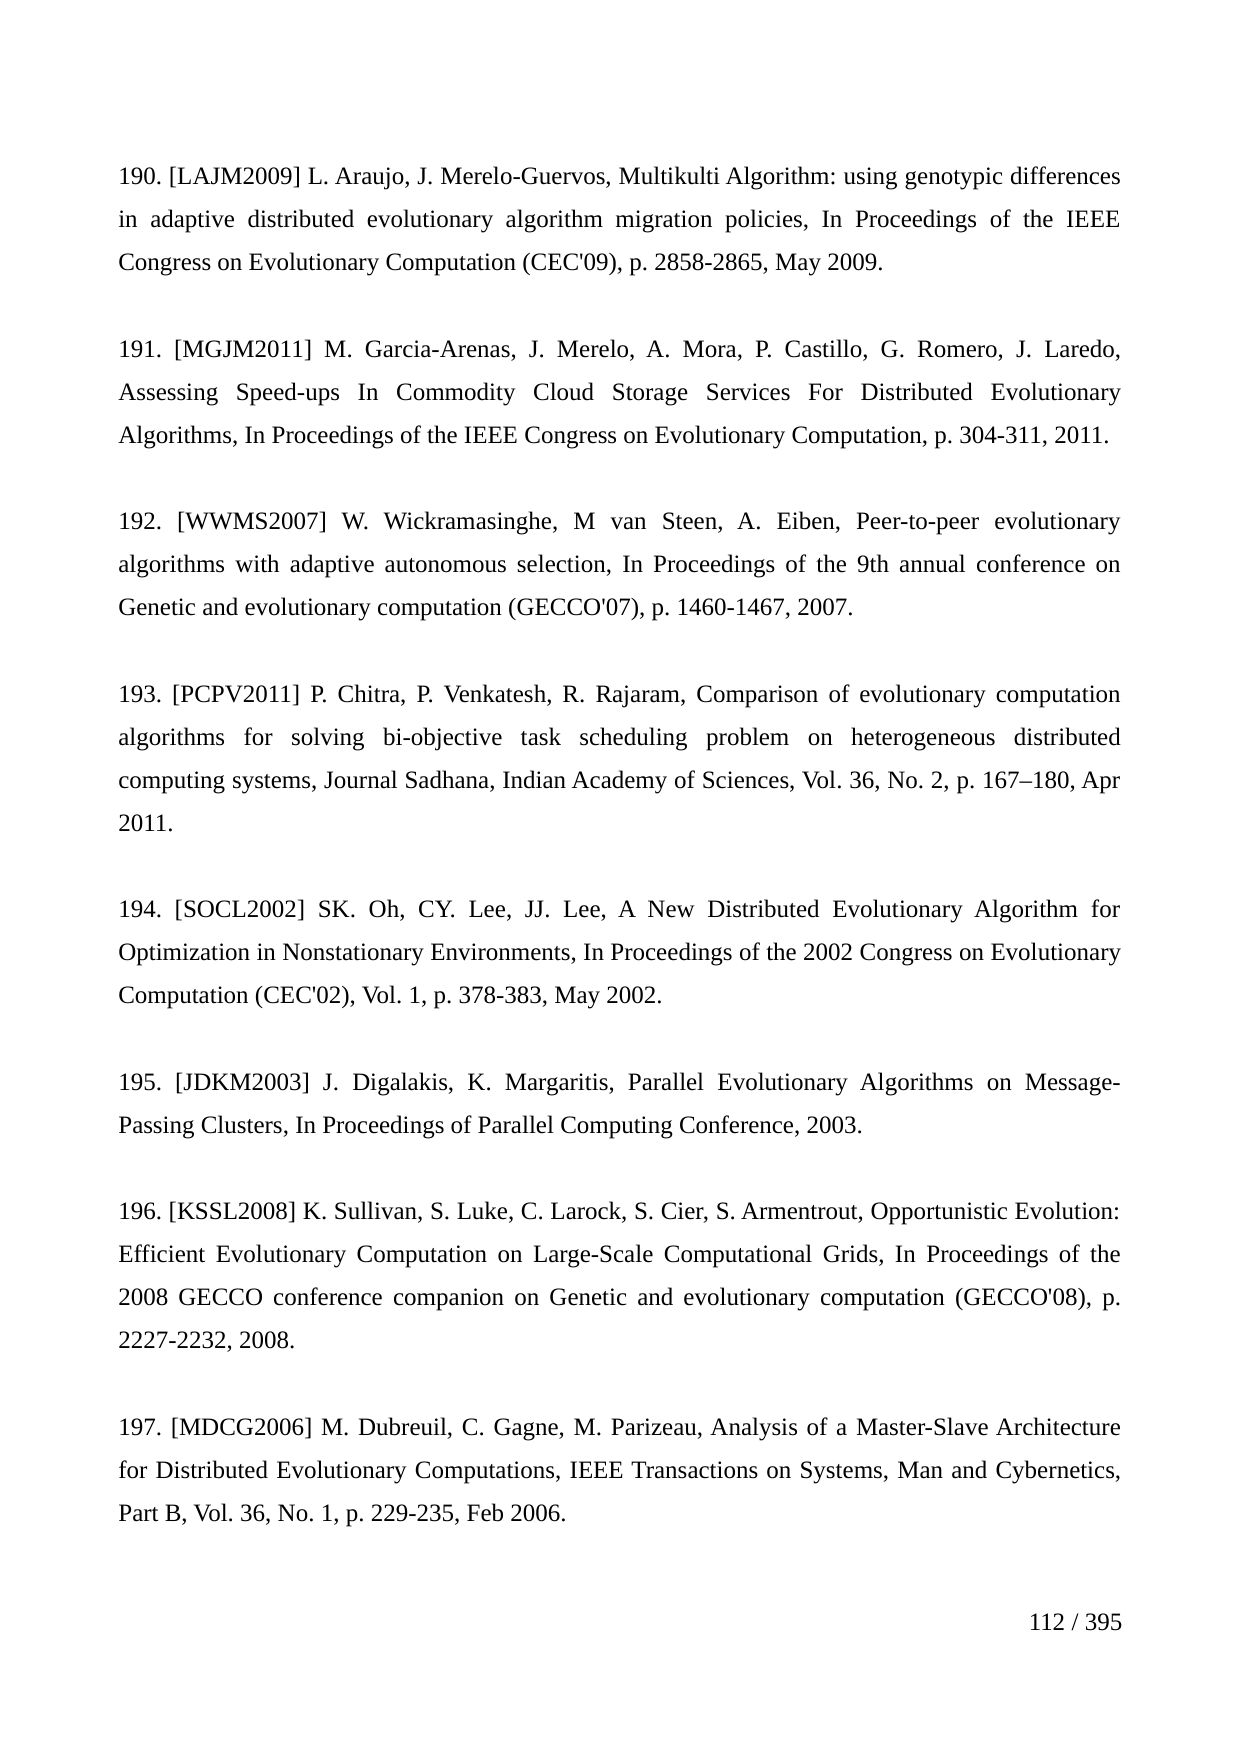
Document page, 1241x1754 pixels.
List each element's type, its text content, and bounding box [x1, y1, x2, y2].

text 190. [LAJM2009] L. Araujo, J. Merelo-Guervos, Multikulti Algorithm: using genotypic differences in adaptive distributed evolutionary algorithm migration policies, In Proceedings of the IEEE Congress on Evolutionary Computation (CEC'09), p. 2858-2865, May 2009. [118, 161, 1122, 276]
text 194. [SOCL2002] SK. Oh, CY. Lee, JJ. Lee, A New Distributed Evolutionary Algorithm for Optimization in Nonstationary Environments, In Proceedings of the 2002 Congress on Evolutionary Computation (CEC'02), Vol. 1, p. 378-383, May 2002. [118, 894, 1122, 1009]
text 191. [MGJM2011] M. Garcia-Arenas, J. Merelo, A. Mora, P. Castillo, G. Romero, J. Laredo, Assessing Speed-ups In Commodity Cloud Storage Services For Distributed Evolutionary Algorithms, In Proceedings of the IEEE Congress on Evolutionary Computation, p. 304-311, 2011. [118, 334, 1122, 449]
text 192. [WWMS2007] W. Wickramasinghe, M van Steen, A. Eiben, Peer-to-peer evolutionary algorithms with adaptive autonomous selection, In Proceedings of the 9th annual conference on Genetic and evolutionary computation (GECCO'07), p. 1460-1467, 2007. [118, 506, 1122, 621]
text 195. [JDKM2003] J. Digalakis, K. Margaritis, Parallel Evolutionary Algorithms on Message-Passing Clusters, In Proceedings of Parallel Computing Conference, 2003. [118, 1067, 1122, 1139]
text 193. [PCPV2011] P. Chitra, P. Venkatesh, R. Rajaram, Comparison of evolutionary computation algorithms for solving bi-objective task scheduling problem on heterogeneous distributed computing systems, Journal Sadhana, Indian Academy of Sciences, Vol. 36, No. 2, p. 167–180, Apr 2011. [118, 679, 1122, 837]
text 196. [KSSL2008] K. Sullivan, S. Luke, C. Larock, S. Cier, S. Armentrout, Opportunistic Evolution: Efficient Evolutionary Computation on Large-Scale Computational Grids, In Proceedings of the 2008 GECCO conference companion on Genetic and evolutionary computation (GECCO'08), p. 2227-2232, 2008. [118, 1196, 1122, 1354]
text 197. [MDCG2006] M. Dubreuil, C. Gagne, M. Parizeau, Analysis of a Master-Slave Architecture for Distributed Evolutionary Computations, IEEE Transactions on Systems, Man and Cybernetics, Part B, Vol. 36, No. 1, p. 229-235, Feb 2006. [118, 1412, 1122, 1527]
